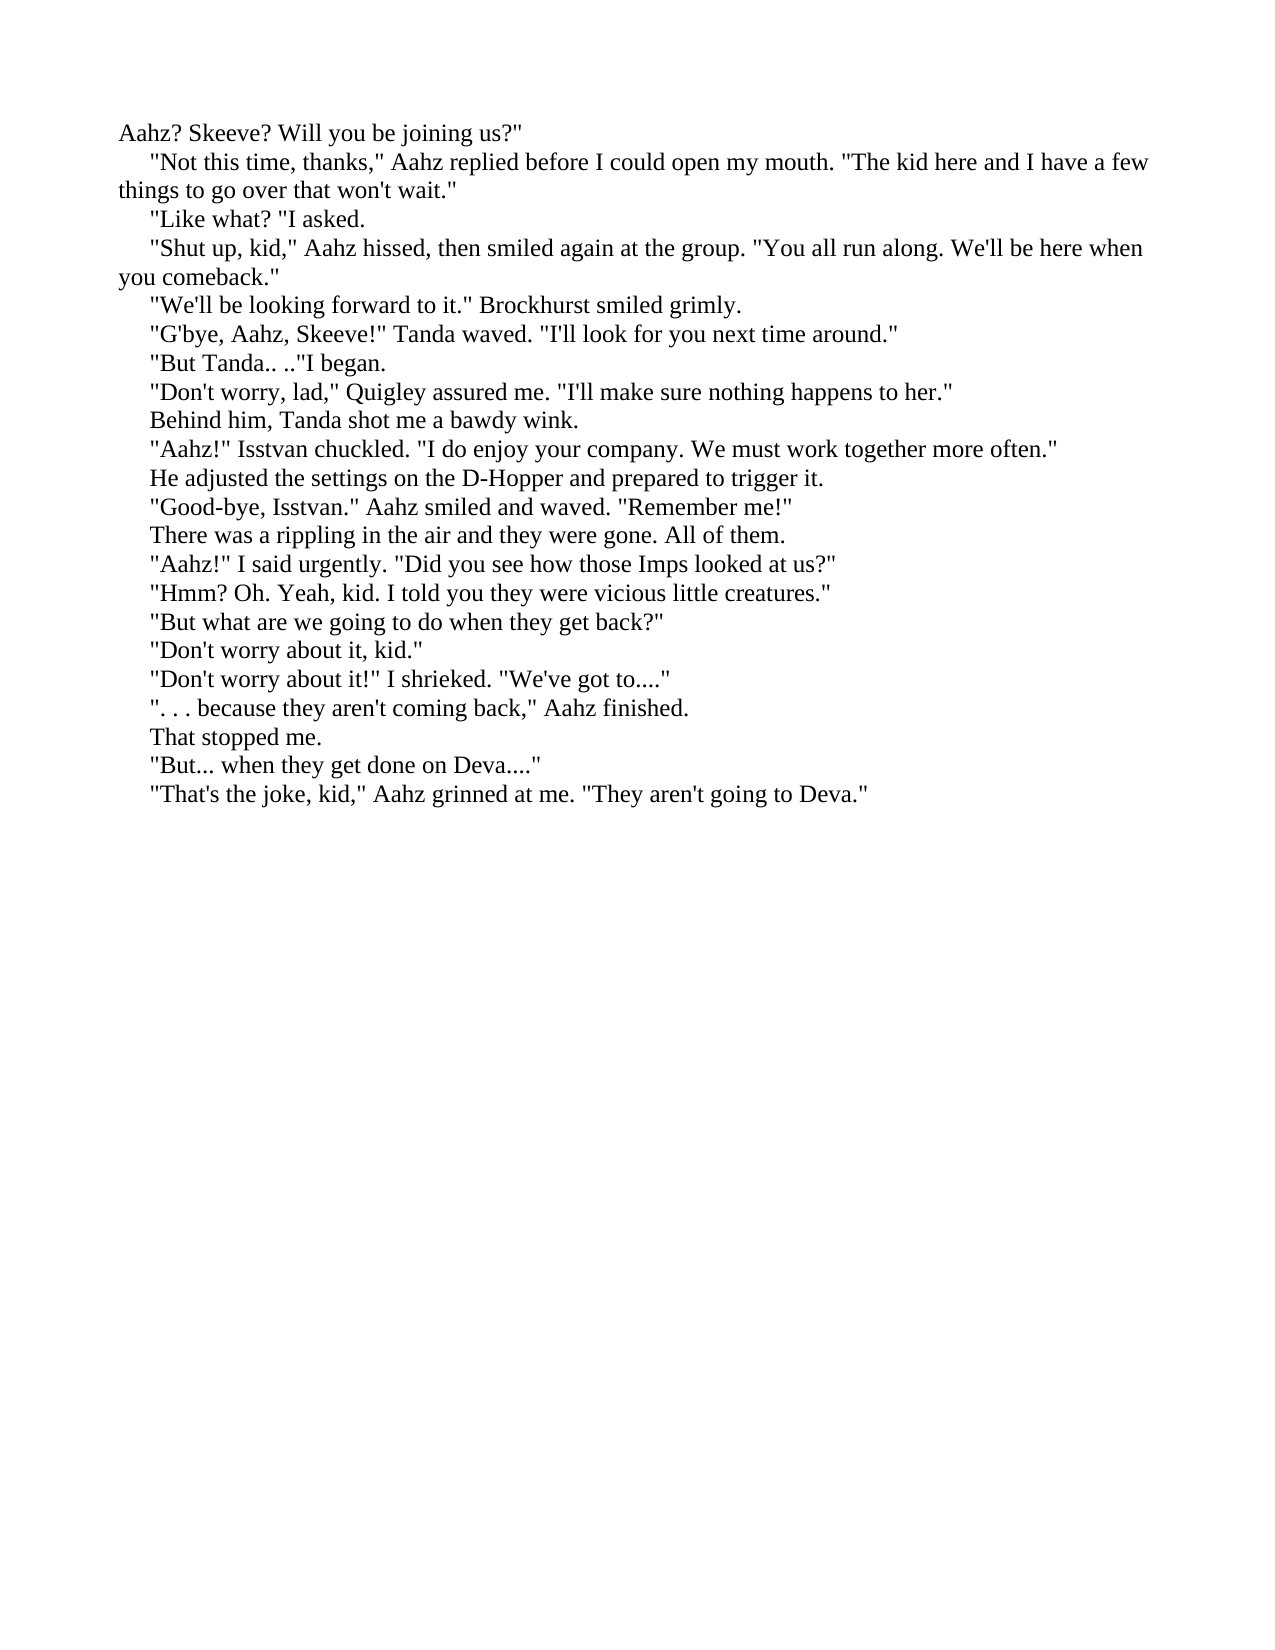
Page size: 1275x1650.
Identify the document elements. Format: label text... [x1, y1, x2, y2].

text ". . . because they aren't coming back," Aahz finished. [118, 693, 1157, 722]
text "Aahz!" I said urgently. "Did you see how those Imps looked at us?" [118, 549, 1157, 578]
text "Don't worry about it!" I shrieked. "We've got to...." [118, 664, 1157, 693]
text Behind him, Tanda shot me a bawdy wink. [118, 406, 1157, 434]
text "Don't worry about it, kid." [118, 636, 1157, 664]
text "Hmm? Oh. Yeah, kid. I told you they were vicious little creatures." [118, 578, 1157, 607]
text There was a rippling in the air and they were gone. All of them. [118, 521, 1157, 549]
text "That's the joke, kid," Aahz grinned at me. "They aren't going to Deva." [118, 779, 1157, 808]
text "Not this time, thanks," Aahz replied before I could open my mouth. "The kid here and I have a few things to go over that won't wait." [118, 147, 1157, 204]
text "G'bye, Aahz, Skeeve!" Tanda waved. "I'll look for you next time around." [118, 319, 1157, 348]
text "But what are we going to do when they get back?" [118, 607, 1157, 636]
text He adjusted the settings on the D-Hopper and prepared to trigger it. [118, 463, 1157, 492]
text "Like what? "I asked. [118, 204, 1157, 233]
text "But Tanda.. .."I began. [118, 348, 1157, 377]
text "Aahz!" Isstvan chuckled. "I do enjoy your company. We must work together more often." [118, 434, 1157, 463]
text "Shut up, kid," Aahz hissed, then smiled again at the group. "You all run along. We'll be here when you comeback." [118, 233, 1157, 291]
text That stopped me. [118, 722, 1157, 751]
text "But... when they get done on Deva...." [118, 751, 1157, 779]
text "Good-bye, Isstvan." Aahz smiled and waved. "Remember me!" [118, 492, 1157, 521]
text "We'll be looking forward to it." Brockhurst smiled grimly. [118, 291, 1157, 319]
text Aahz? Skeeve? Will you be joining us?" [118, 118, 1157, 147]
text "Don't worry, lad," Quigley assured me. "I'll make sure nothing happens to her." [118, 377, 1157, 406]
